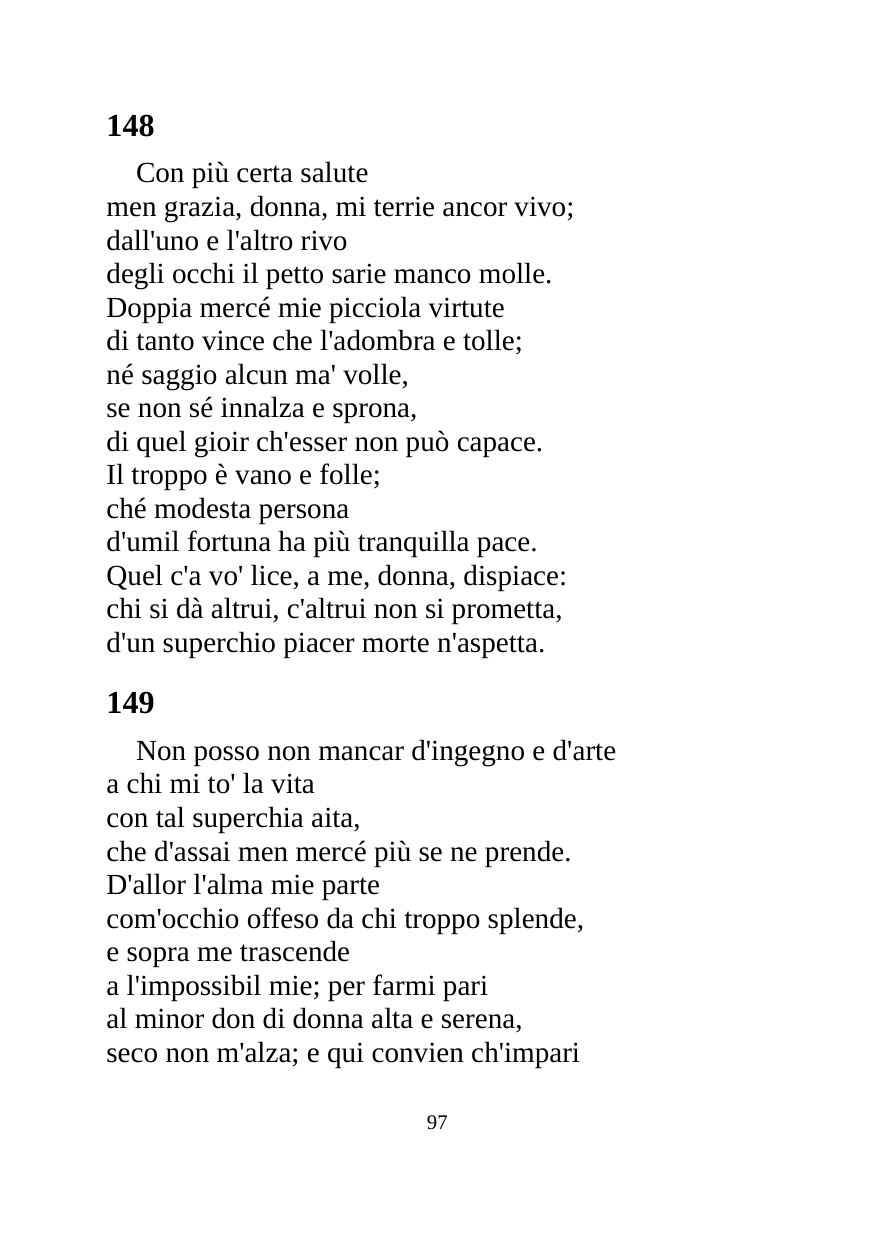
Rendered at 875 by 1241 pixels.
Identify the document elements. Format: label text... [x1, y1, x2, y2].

subtitle 148 [106, 106, 768, 143]
text a chi mi to' la vita [106, 767, 768, 800]
text a l'impossibil mie; per farmi pari [106, 968, 768, 1001]
text al minor don di donna alta e serena, [106, 1001, 768, 1035]
text che d'assai men mercé più se ne prende. [106, 834, 768, 867]
text degli occhi il petto sarie manco molle. [106, 256, 768, 290]
text Quel c'a vo' lice, a me, donna, dispiace: [106, 558, 768, 592]
subtitle 149 [106, 684, 768, 721]
text men grazia, donna, mi terrie ancor vivo; [106, 189, 768, 223]
text D'allor l'alma mie parte [106, 867, 768, 901]
text Doppia mercé mie picciola virtute [106, 290, 768, 323]
text d'umil fortuna ha più tranquilla pace. [106, 524, 768, 558]
text se non sé innalza e sprona, [106, 390, 768, 424]
text ché modesta persona [106, 491, 768, 524]
text seco non m'alza; e qui convien ch'impari [106, 1035, 768, 1068]
text di tanto vince che l'adombra e tolle; [106, 323, 768, 357]
text Non posso non mancar d'ingegno e d'arte [106, 733, 768, 767]
text dall'uno e l'altro rivo [106, 223, 768, 256]
text Il troppo è vano e folle; [106, 457, 768, 491]
text Con più certa salute [106, 156, 768, 189]
text com'occhio offeso da chi troppo splende, [106, 901, 768, 934]
text d'un superchio piacer morte n'aspetta. [106, 625, 768, 659]
text e sopra me trascende [106, 934, 768, 968]
text né saggio alcun ma' volle, [106, 357, 768, 390]
text chi si dà altrui, c'altrui non si prometta, [106, 592, 768, 625]
text di quel gioir ch'esser non può capace. [106, 424, 768, 457]
text con tal superchia aita, [106, 800, 768, 834]
